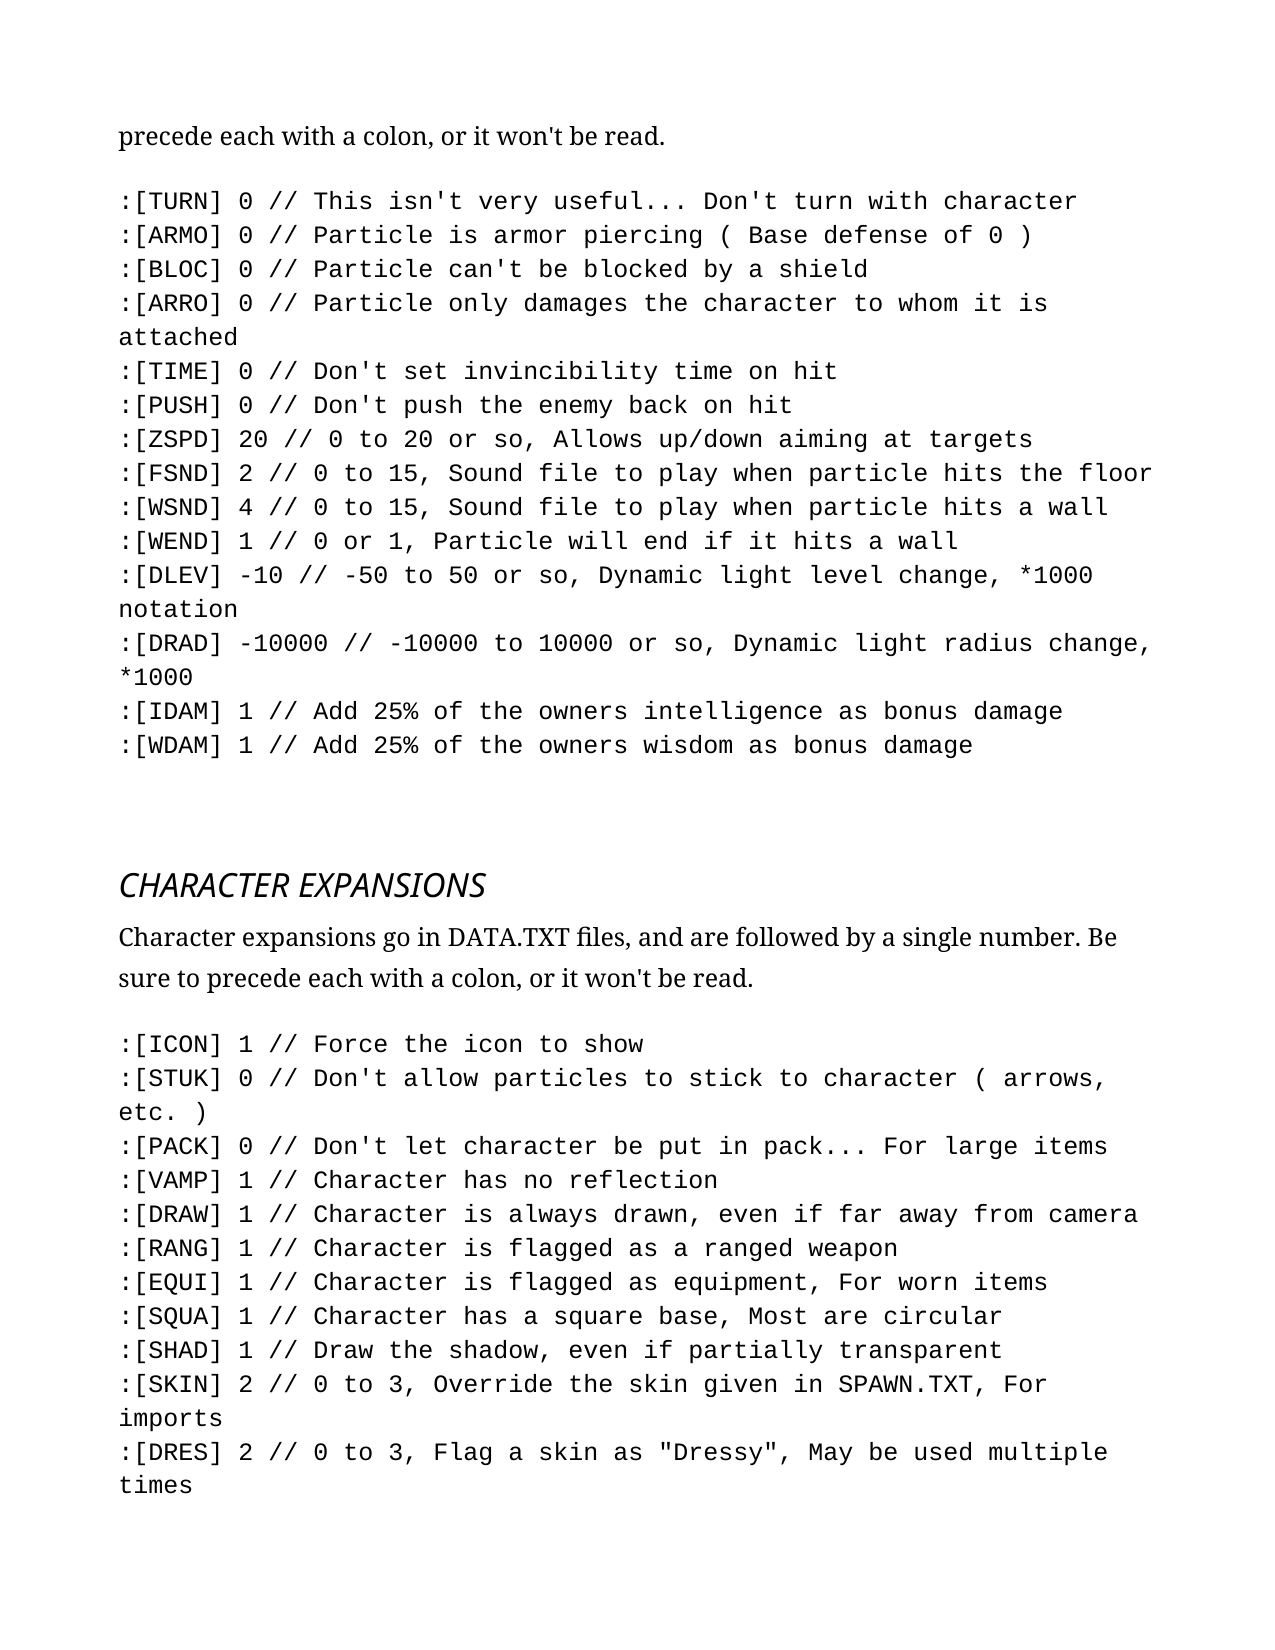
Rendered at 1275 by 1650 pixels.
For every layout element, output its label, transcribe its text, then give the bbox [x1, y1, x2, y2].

text :[DRAD] -10000 // -10000 to 10000 or so, Dynamic light radius change, *1000 [118, 630, 1157, 693]
text :[RANG] 1 // Character is flagged as a ranged weapon [118, 1235, 1157, 1264]
text :[SHAD] 1 // Draw the shadow, even if partially transparent [118, 1337, 1157, 1366]
text :[ARRO] 0 // Particle only damages the character to whom it is attached [118, 291, 1157, 353]
text :[DRES] 2 // 0 to 3, Flag a skin as "Dressy", May be used multiple times [118, 1439, 1157, 1501]
text :[ICON] 1 // Force the icon to show [118, 1032, 1157, 1060]
text :[IDAM] 1 // Add 25% of the owners intelligence as bonus damage [118, 698, 1157, 727]
subtitle CHARACTER EXPANSIONS [118, 862, 1157, 907]
text :[DRAW] 1 // Character is always drawn, even if far away from camera [118, 1201, 1157, 1230]
text precede each with a colon, or it won't be read. [118, 118, 1157, 152]
text :[WSND] 4 // 0 to 15, Sound file to play when particle hits a wall [118, 494, 1157, 523]
text :[TURN] 0 // This isn't very useful... Don't turn with character [118, 189, 1157, 217]
text :[SQUA] 1 // Character has a square base, Most are circular [118, 1303, 1157, 1332]
text :[WDAM] 1 // Add 25% of the owners wisdom as bonus damage [118, 732, 1157, 761]
text :[STUK] 0 // Don't allow particles to stick to character ( arrows, etc. ) [118, 1066, 1157, 1128]
text :[DLEV] -10 // -50 to 50 or so, Dynamic light level change, *1000 notation [118, 562, 1157, 625]
text :[EQUI] 1 // Character is flagged as equipment, For worn items [118, 1269, 1157, 1298]
text Character expansions go in DATA.TXT files, and are followed by a single number. Be sure to precede each with a colon, or it won't be read. [118, 920, 1157, 995]
text :[SKIN] 2 // 0 to 3, Override the skin given in SPAWN.TXT, For imports [118, 1371, 1157, 1433]
text :[WEND] 1 // 0 or 1, Particle will end if it hits a wall [118, 528, 1157, 557]
text :[FSND] 2 // 0 to 15, Sound file to play when particle hits the floor [118, 461, 1157, 489]
text :[BLOC] 0 // Particle can't be blocked by a shield [118, 257, 1157, 285]
text :[ZSPD] 20 // 0 to 20 or so, Allows up/down aiming at targets [118, 427, 1157, 455]
text :[PACK] 0 // Don't let character be put in pack... For large items [118, 1133, 1157, 1162]
text :[ARMO] 0 // Particle is armor piercing ( Base defense of 0 ) [118, 223, 1157, 251]
text :[TIME] 0 // Don't set invincibility time on hit [118, 359, 1157, 387]
text :[VAMP] 1 // Character has no reflection [118, 1167, 1157, 1196]
text :[PUSH] 0 // Don't push the enemy back on hit [118, 393, 1157, 421]
